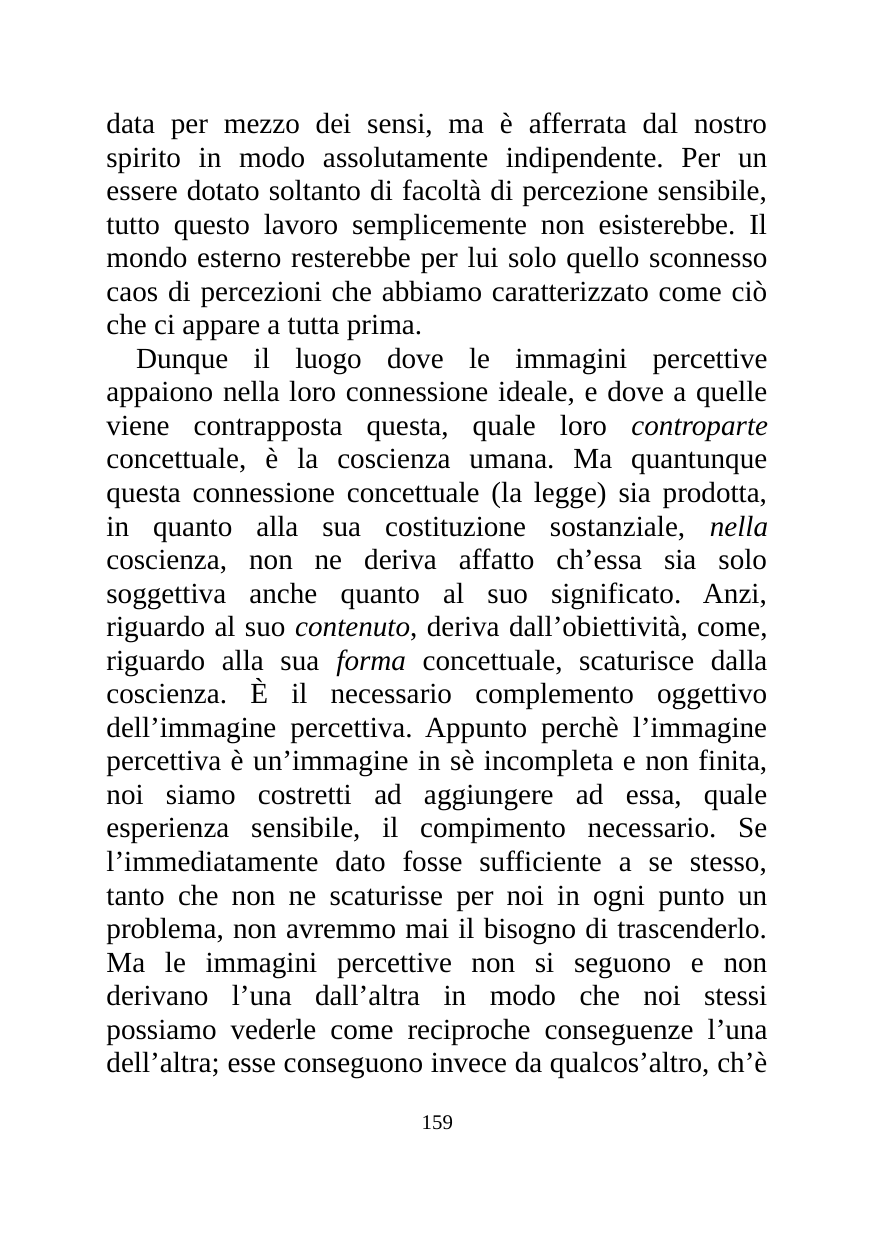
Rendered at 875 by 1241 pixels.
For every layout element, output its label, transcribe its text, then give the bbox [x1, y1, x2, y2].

text Dunque il luogo dove le immagini percettive appaiono nella loro connessione ideale, e dove a quelle viene contrapposta questa, quale loro controparte concettuale, è la coscienza umana. Ma quantunque questa connessione concettuale (la legge) sia prodotta, in quanto alla sua costituzione sostanziale, nella coscienza, non ne deriva affatto ch’essa sia solo soggettiva anche quanto al suo significato. Anzi, riguardo al suo contenuto, deriva dall’obiettività, come, riguardo alla sua forma concettuale, scaturisce dalla coscienza. È il necessario complemento oggettivo dell’immagine percettiva. Appunto perchè l’immagine percettiva è un’immagine in sè incompleta e non finita, noi siamo costretti ad aggiungere ad essa, quale esperienza sensibile, il compimento necessario. Se l’immediatamente dato fosse sufficiente a se stesso, tanto che non ne scaturisse per noi in ogni punto un problema, non avremmo mai il bisogno di trascenderlo. Ma le immagini percettive non si seguono e non derivano l’una dall’altra in modo che noi stessi possiamo vederle come reciproche conseguenze l’una dell’altra; esse conseguono invece da qualcos’altro, ch’è [106, 341, 768, 1079]
text data per mezzo dei sensi, ma è afferrata dal nostro spirito in modo assolutamente indipendente. Per un essere dotato soltanto di facoltà di percezione sensibile, tutto questo lavoro semplicemente non esisterebbe. Il mondo esterno resterebbe per lui solo quello sconnesso caos di percezioni che abbiamo caratterizzato come ciò che ci appare a tutta prima. [106, 106, 768, 341]
